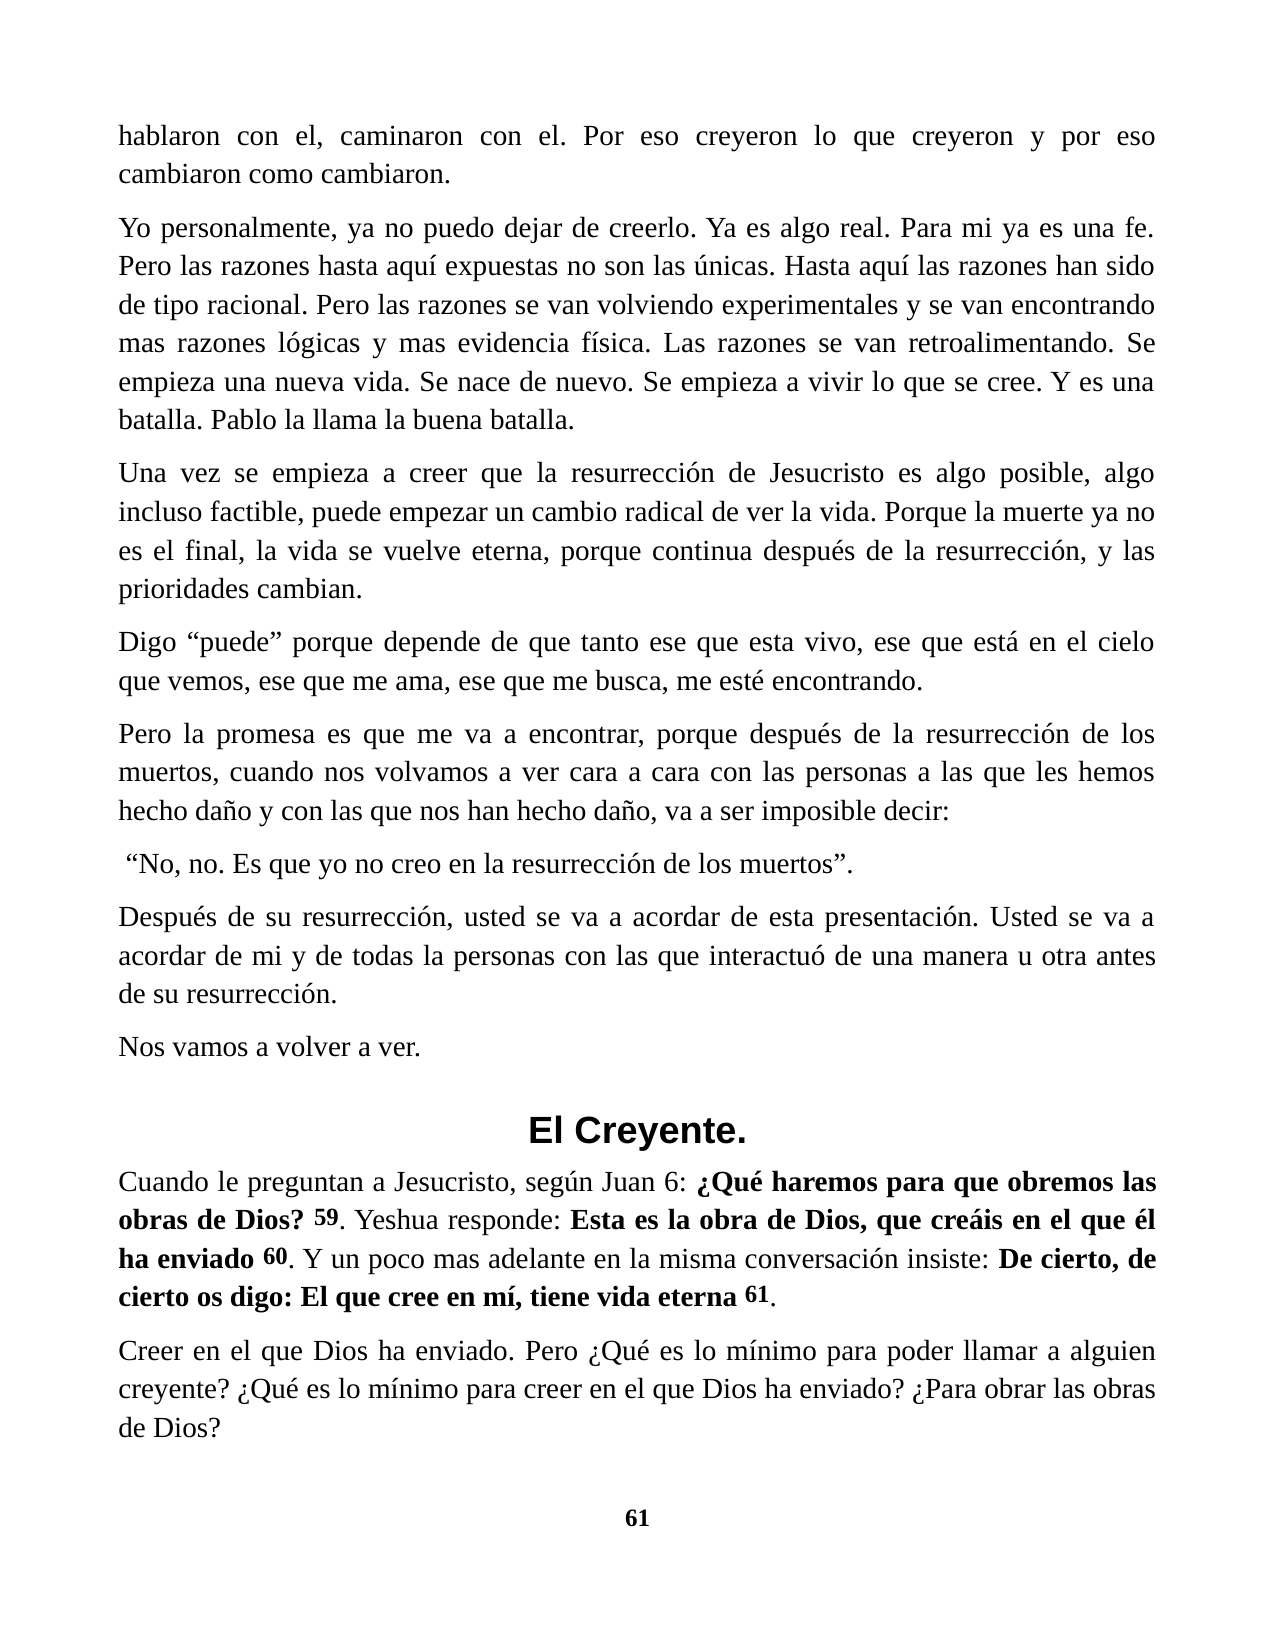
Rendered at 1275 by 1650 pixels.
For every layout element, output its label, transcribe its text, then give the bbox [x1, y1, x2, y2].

subtitle El Creyente. [118, 1108, 1157, 1151]
text Creer en el que Dios ha enviado. Pero ¿Qué es lo mínimo para poder llamar a alguien creyente? ¿Qué es lo mínimo para creer en el que Dios ha enviado? ¿Para obrar las obras de Dios? [118, 1333, 1157, 1443]
text Cuando le preguntan a Jesucristo, según Juan 6: ¿Qué haremos para que obremos las obras de Dios? . Yeshua responde: Esta es la obra de Dios, que creáis en el que él ha enviado . Y un poco mas adelante en la misma conversación insiste: De cierto, de cierto os digo: El que cree en mí, tiene vida eterna . [118, 1164, 1157, 1313]
text “No, no. Es que yo no creo en la resurrección de los muertos”. [118, 846, 1157, 880]
text Una vez se empieza a creer que la resurrección de Jesucristo es algo posible, algo incluso factible, puede empezar un cambio radical de ver la vida. Porque la muerte ya no es el final, la vida se vuelve eterna, porque continua después de la resurrección, y las prioridades cambian. [118, 456, 1157, 605]
text Después de su resurrección, usted se va a acordar de esta presentación. Usted se va a acordar de mi y de todas la personas con las que interactuó de una manera u otra antes de su resurrección. [118, 899, 1157, 1010]
text hablaron con el, caminaron con el. Por eso creyeron lo que creyeron y por eso cambiaron como cambiaron. [118, 118, 1157, 190]
text Digo “puede” porque depende de que tanto ese que esta vivo, ese que está en el cielo que vemos, ese que me ama, ese que me busca, me esté encontrando. [118, 624, 1157, 696]
text Pero la promesa es que me va a encontrar, porque después de la resurrección de los muertos, cuando nos volvamos a ver cara a cara con las personas a las que les hemos hecho daño y con las que nos han hecho daño, va a ser imposible decir: [118, 716, 1157, 827]
text Nos vamos a volver a ver. [118, 1029, 1157, 1063]
text Yo personalmente, ya no puedo dejar de creerlo. Ya es algo real. Para mi ya es una fe. Pero las razones hasta aquí expuestas no son las únicas. Hasta aquí las razones han sido de tipo racional. Pero las razones se van volviendo experimentales y se van encontrando mas razones lógicas y mas evidencia física. Las razones se van retroalimentando. Se empieza una nueva vida. Se nace de nuevo. Se empieza a vivir lo que se cree. Y es una batalla. Pablo la llama la buena batalla. [118, 210, 1157, 436]
